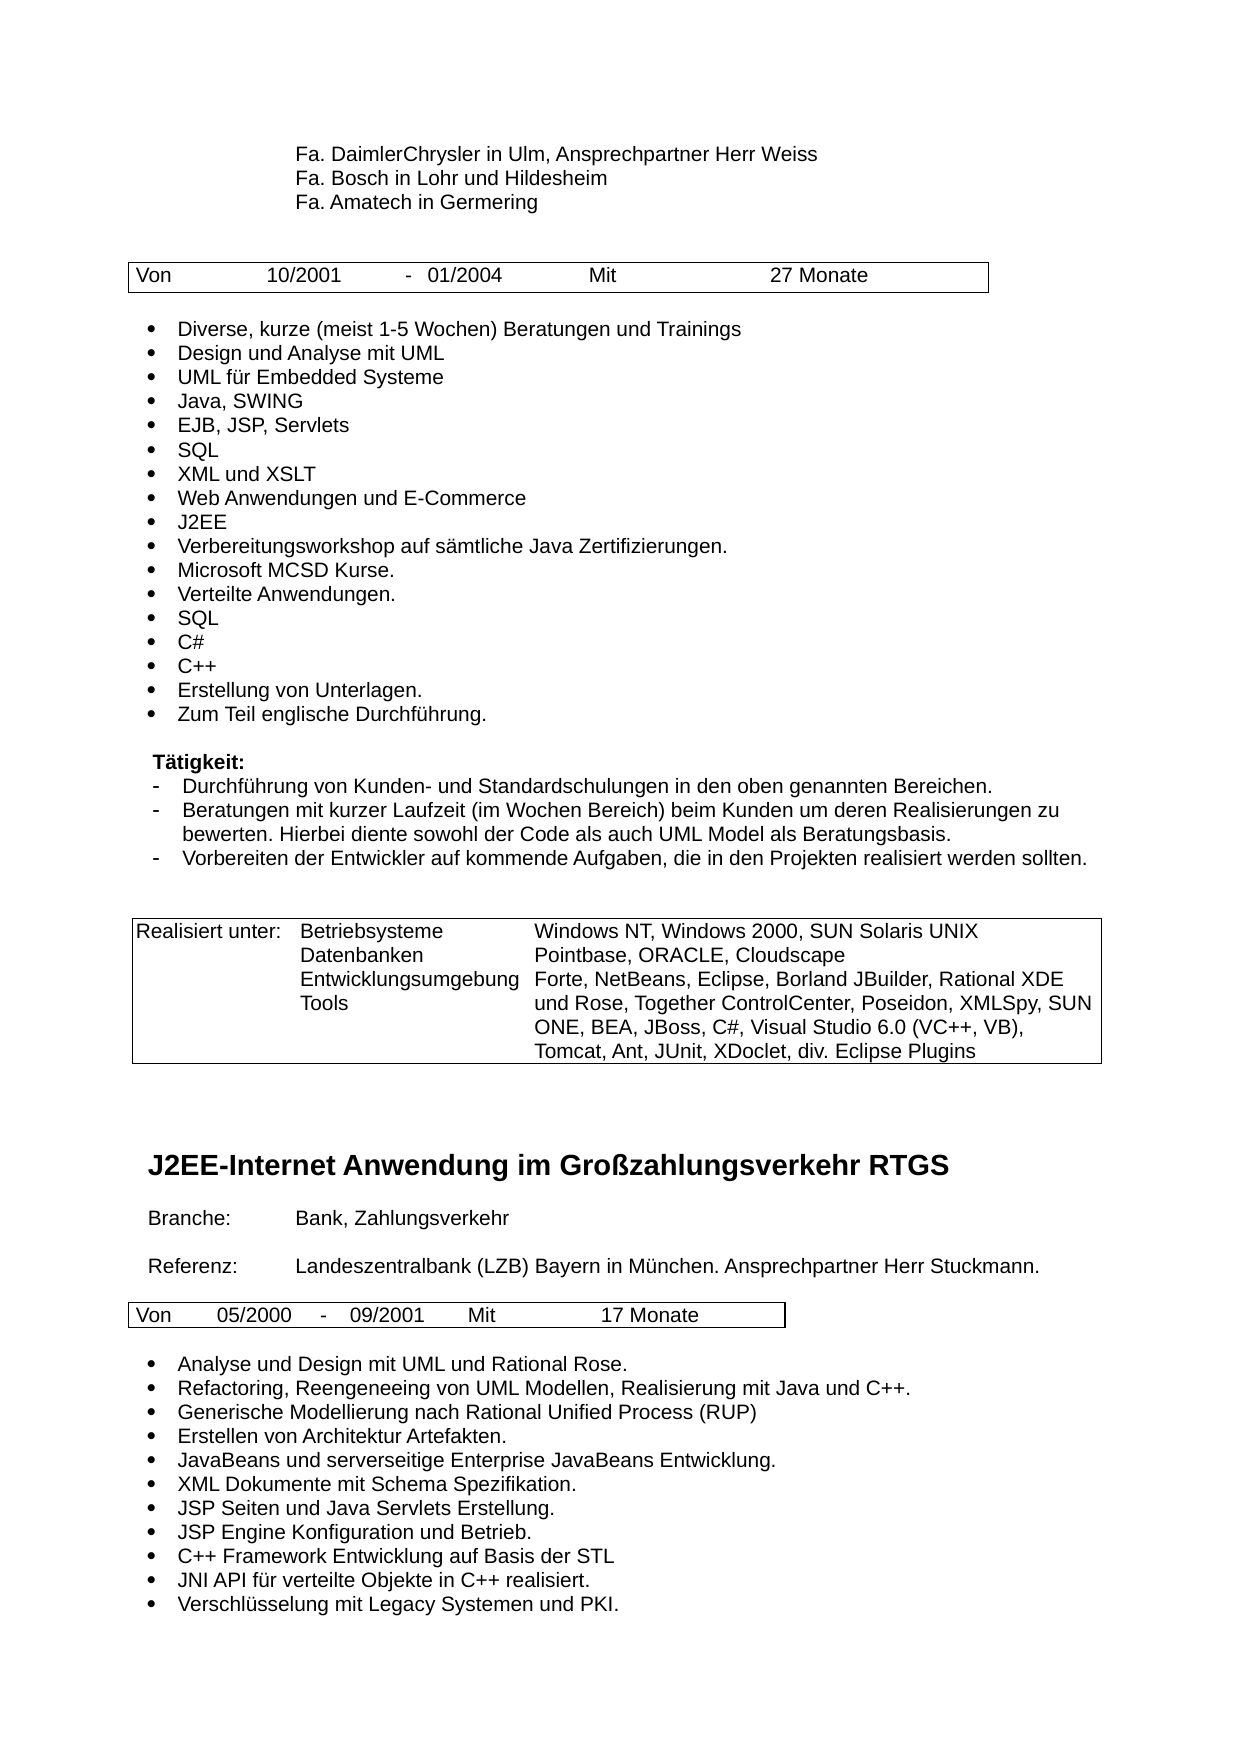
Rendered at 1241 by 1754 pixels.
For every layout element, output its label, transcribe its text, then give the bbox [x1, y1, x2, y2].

table_header Mit [460, 1303, 593, 1327]
list Java, SWING [148, 389, 1110, 413]
table_cell [133, 967, 297, 1063]
text Fa. Bosch in Lohr und Hildesheim [221, 166, 1110, 190]
table_header 27 Monate [763, 263, 988, 292]
list J2EE [148, 509, 1110, 534]
list Verbereitungsworkshop auf sämtliche Java Zertifizierungen. [148, 534, 1110, 558]
list Web Anwendungen und E-Commerce [148, 486, 1110, 509]
text Fa. DaimlerChrysler in Ulm, Ansprechpartner Herr Weiss [221, 142, 1110, 166]
list JNI API für verteilte Objekte in C++ realisiert. [148, 1568, 1110, 1592]
table_header 17 Monate [593, 1303, 784, 1327]
text Fa. Amatech in Germering [221, 190, 1110, 214]
table_header Von [129, 1303, 209, 1327]
list EJB, JSP, Servlets [148, 413, 1110, 437]
list SQL [148, 606, 1110, 630]
table_header Realisiert unter: [133, 919, 297, 967]
table_header 10/2001 [259, 263, 398, 292]
text Referenz: Landeszentralbank (LZB) Bayern in München. Ansprechpartner Herr Stuckmann. [148, 1254, 1110, 1278]
table_header Betriebsysteme Datenbanken [297, 919, 531, 967]
subtitle J2EE-Internet Anwendung im Großzahlungsverkehr RTGS [148, 1148, 1110, 1182]
list JSP Engine Konfiguration und Betrieb. [148, 1520, 1110, 1544]
table_header - [398, 263, 420, 292]
table_header 09/2001 [342, 1303, 460, 1327]
list Refactoring, Reengeneeing von UML Modellen, Realisierung mit Java und C++. [148, 1376, 1110, 1400]
list C++ [148, 654, 1110, 678]
list C# [148, 630, 1110, 654]
list JavaBeans und serverseitige Enterprise JavaBeans Entwicklung. [148, 1448, 1110, 1472]
table_header - [313, 1303, 342, 1327]
list Microsoft MCSD Kurse. [148, 558, 1110, 582]
list Vorbereiten der Entwickler auf kommende Aufgaben, die in den Projekten realisiert werden sollten. [152, 846, 1110, 870]
table_header 01/2004 [420, 263, 581, 292]
list UML für Embedded Systeme [148, 365, 1110, 389]
list SQL [148, 437, 1110, 461]
list Erstellung von Unterlagen. [148, 678, 1110, 702]
table_header Windows NT, Windows 2000, SUN Solaris UNIX Pointbase, ORACLE, Cloudscape [531, 919, 1101, 967]
table_header 05/2000 [209, 1303, 313, 1327]
list C++ Framework Entwicklung auf Basis der STL [148, 1544, 1110, 1568]
list Analyse und Design mit UML und Rational Rose. [148, 1352, 1110, 1376]
list Durchführung von Kunden- und Standardschulungen in den oben genannten Bereichen. [152, 774, 1110, 798]
list Beratungen mit kurzer Laufzeit (im Wochen Bereich) beim Kunden um deren Realisierungen zu bewerten. Hierbei diente sowohl der Code als auch UML Model als Beratungsbasis. [152, 798, 1110, 846]
list Verschlüsselung mit Legacy Systemen und PKI. [148, 1592, 1110, 1616]
list XML Dokumente mit Schema Spezifikation. [148, 1472, 1110, 1496]
list XML und XSLT [148, 461, 1110, 486]
list Zum Teil englische Durchführung. [148, 702, 1110, 726]
list Diverse, kurze (meist 1-5 Wochen) Beratungen und Trainings [148, 317, 1110, 341]
list Erstellen von Architektur Artefakten. [148, 1424, 1110, 1448]
table_cell Entwicklungsumgebung Tools [297, 967, 531, 1063]
list Generische Modellierung nach Rational Unified Process (RUP) [148, 1400, 1110, 1424]
text Tätigkeit: [152, 750, 1110, 774]
list Design und Analyse mit UML [148, 341, 1110, 365]
list Verteilte Anwendungen. [148, 582, 1110, 606]
table_header Von [129, 263, 259, 292]
list JSP Seiten und Java Servlets Erstellung. [148, 1496, 1110, 1520]
table_header Mit [581, 263, 762, 292]
table_cell Forte, NetBeans, Eclipse, Borland JBuilder, Rational XDE und Rose, Together ControlCenter, Poseidon, XMLSpy, SUN ONE, BEA, JBoss, C#, Visual Studio 6.0 (VC++, VB), Tomcat, Ant, JUnit, XDoclet, div. Eclipse Plugins [531, 967, 1101, 1063]
text Branche: Bank, Zahlungsverkehr [148, 1206, 1110, 1230]
